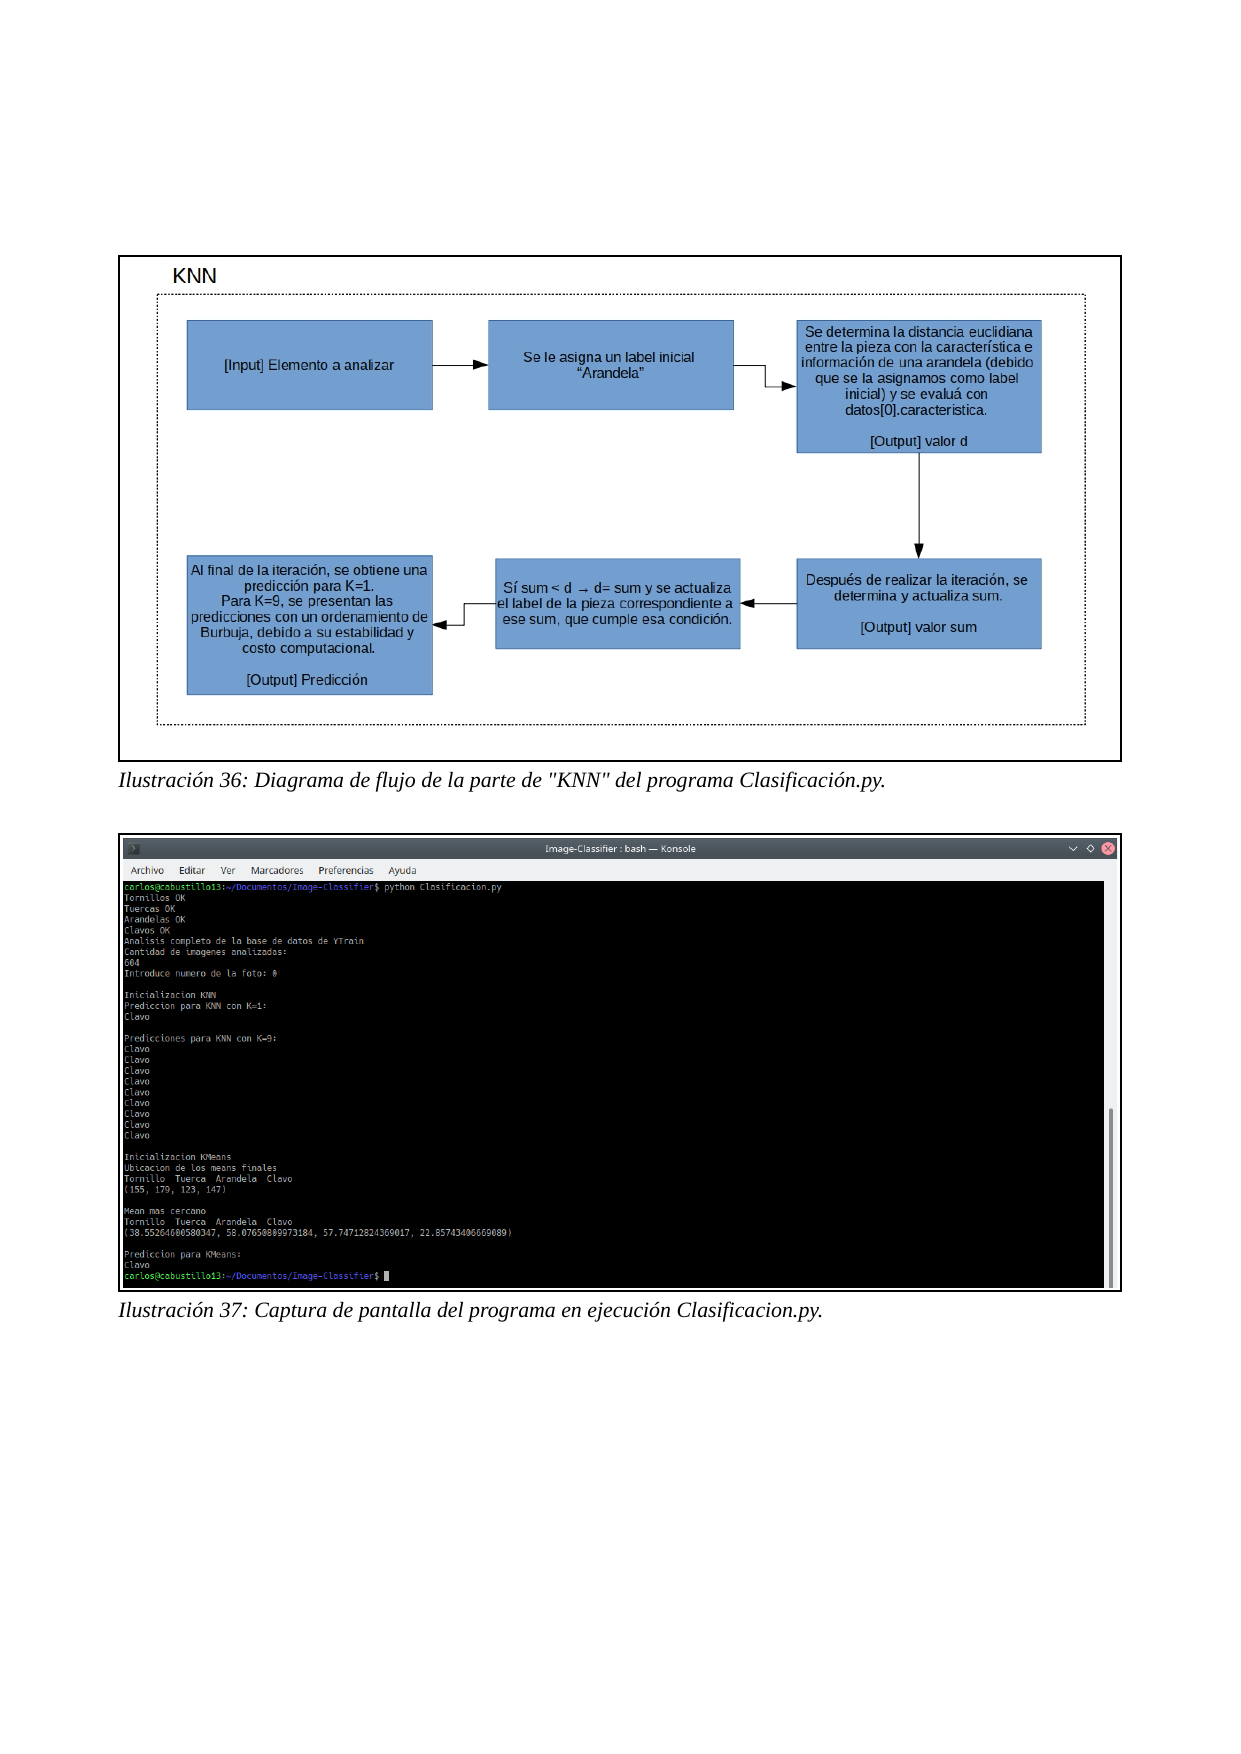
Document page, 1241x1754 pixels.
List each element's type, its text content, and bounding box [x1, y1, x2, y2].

picture [123, 260, 1118, 757]
picture [123, 838, 1118, 1288]
text [120, 257, 1120, 760]
text Ilustración 36: Diagrama de flujo de la parte de "KNN" del programa Clasificación.py. [118, 762, 1122, 792]
text Ilustración 37: Captura de pantalla del programa en ejecución Clasificacion.py. [118, 1292, 1122, 1323]
text [120, 835, 1120, 1290]
